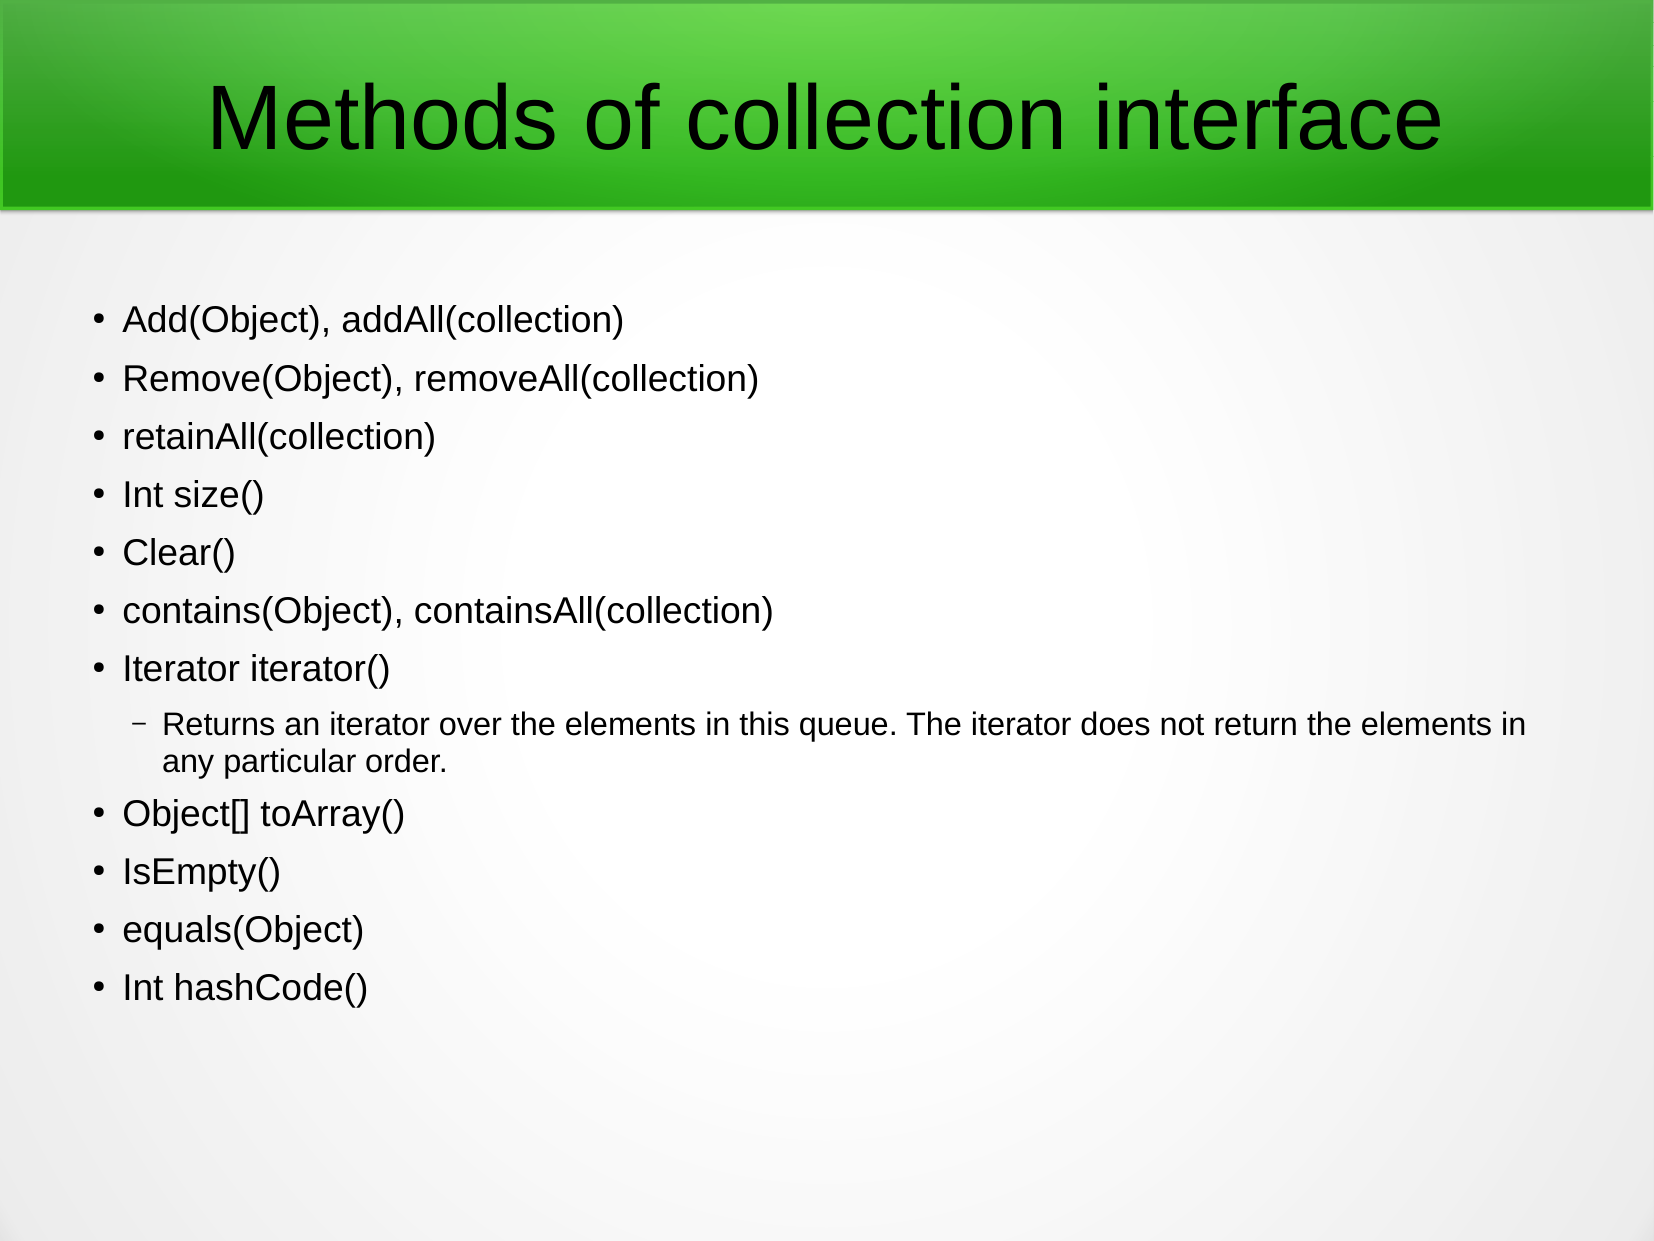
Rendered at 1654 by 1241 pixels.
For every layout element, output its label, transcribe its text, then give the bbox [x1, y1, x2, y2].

list Add(Object), addAll(collection) Remove(Object), removeAll(collection) retainAll(collection) Int size() Clear() contains(Object), containsAll(collection) Iterator iterator() Returns an iterator over the elements in this queue. The iterator does not return the elements in any particular order. Object[] toArray() IsEmpty() equals(Object) Int hashCode() [82, 299, 1571, 1019]
title Methods of collection interface [82, 47, 1571, 189]
